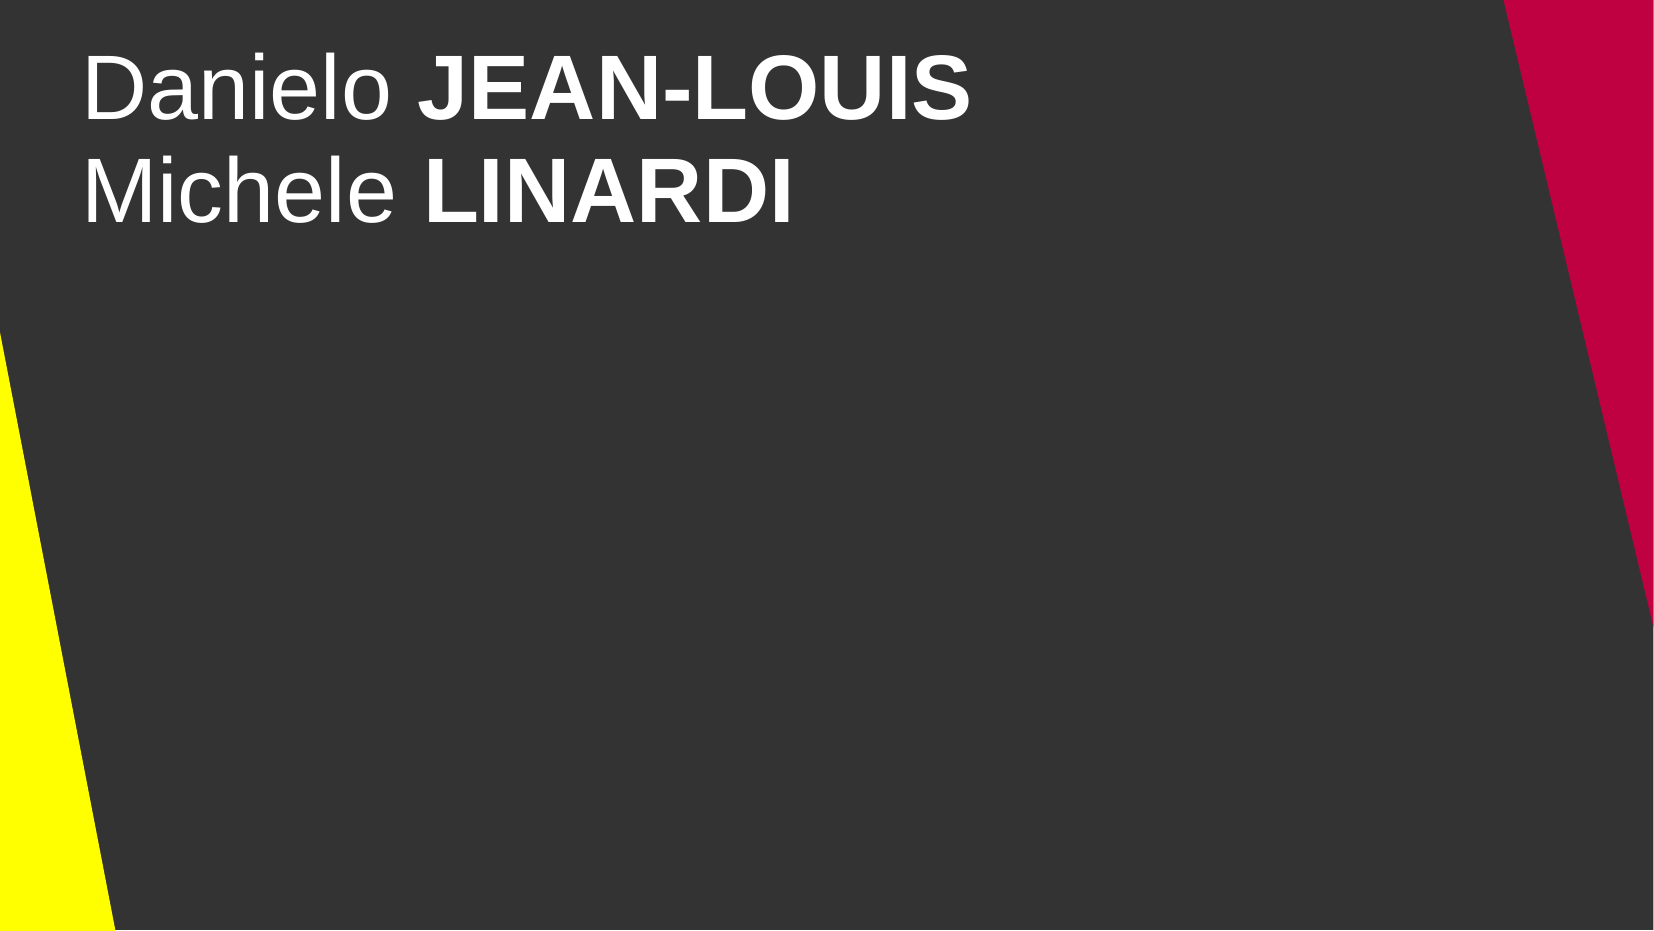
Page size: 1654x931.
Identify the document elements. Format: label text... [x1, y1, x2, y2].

text_box [1503, 0, 1654, 630]
text_box Danielo JEAN-LOUIS Michele LINARDI [81, 36, 1570, 758]
text_box [0, 332, 116, 931]
